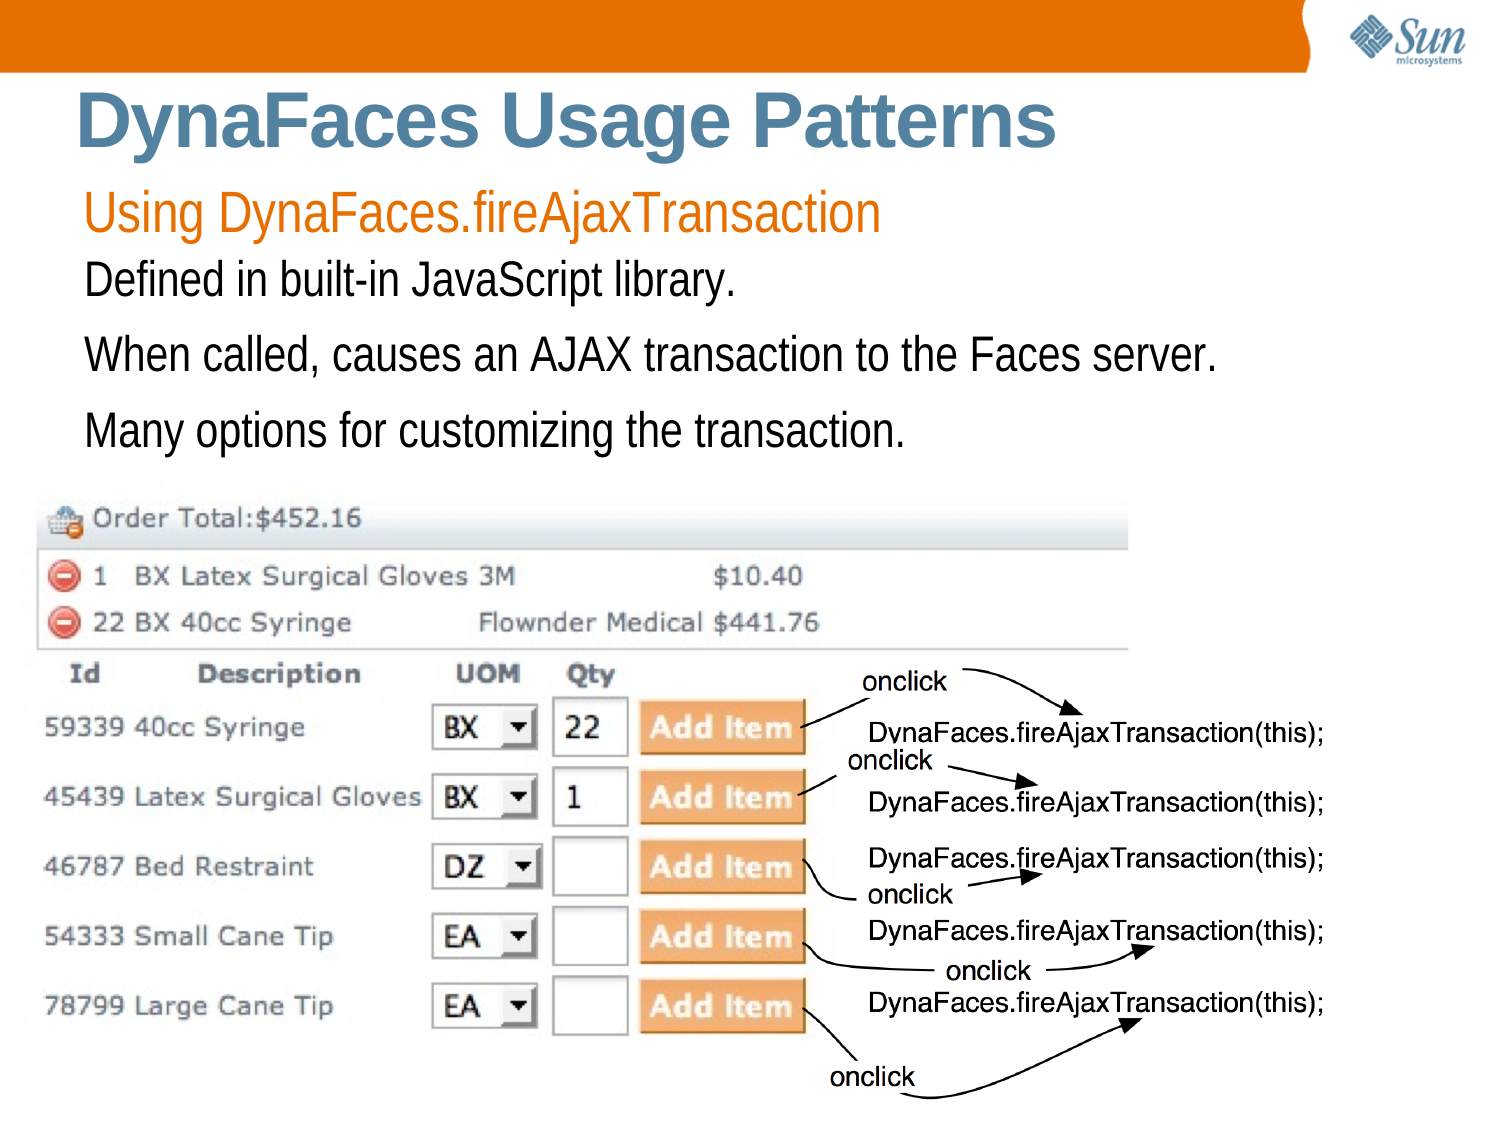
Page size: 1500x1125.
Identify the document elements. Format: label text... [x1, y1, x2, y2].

picture [20, 478, 1500, 1103]
text_box Using DynaFaces.fireAjaxTransaction [83, 187, 1351, 255]
picture [0, 0, 1500, 75]
title DynaFaces Usage Patterns [75, 83, 1437, 188]
list Defined in built-in JavaScript library. When called, causes an AJAX transaction to the Faces server. Many options for customizing the transaction. [64, 257, 1463, 478]
